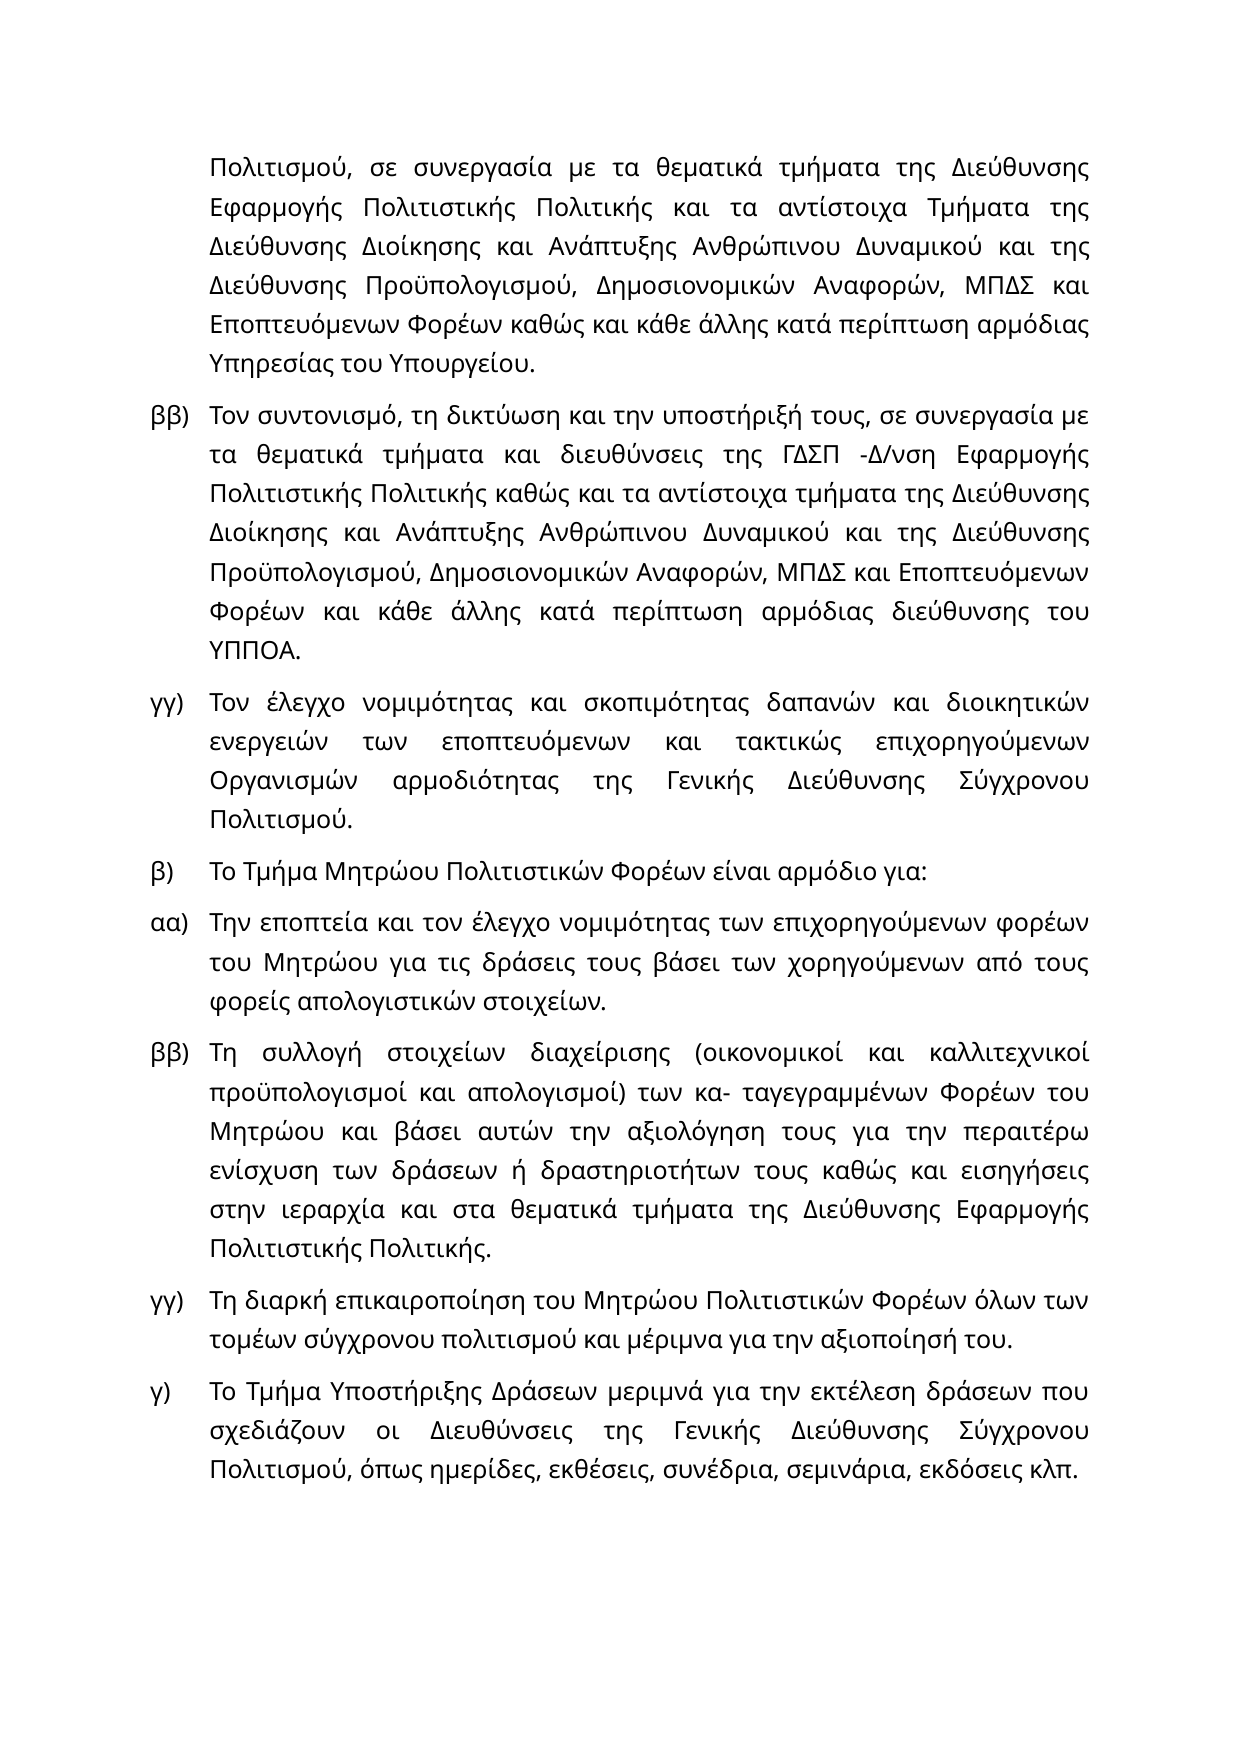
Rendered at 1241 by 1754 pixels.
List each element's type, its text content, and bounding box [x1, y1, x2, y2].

list ββ) Τον συντονισμό, τη δικτύωση και την υποστήριξή τους, σε συνεργασία με τα θεματικά τμήματα και διευθύνσεις της ΓΔΣΠ -Δ/νση Εφαρμογής Πολιτιστικής Πολιτικής καθώς και τα αντίστοιχα τμήματα της Διεύθυνσης Διοίκησης και Ανάπτυξης Ανθρώπινου Δυναμικού και της Διεύθυνσης Προϋπολογισμού, Δημοσιονομικών Αναφορών, ΜΠΔΣ και Εποπτευόμενων Φορέων και κάθε άλλης κατά περίπτωση αρμόδιας διεύθυνσης του ΥΠΠΟΑ. [150, 397, 1090, 667]
list γ) Το Τμήμα Υποστήριξης Δράσεων μεριμνά για την εκτέλεση δράσεων που σχεδιάζουν οι Διευθύνσεις της Γενικής Διεύθυνσης Σύγχρονου Πολιτισμού, όπως ημερίδες, εκθέσεις, συνέδρια, σεμινάρια, εκδόσεις κλπ. [150, 1373, 1090, 1486]
list γγ) Τον έλεγχο νομιμότητας και σκοπιμότητας δαπανών και διοικητικών ενεργειών των εποπτευόμενων και τακτικώς επιχορηγούμενων Οργανισμών αρμοδιότητας της Γενικής Διεύθυνσης Σύγχρονου Πολιτισμού. [150, 684, 1090, 836]
list Πολιτισμού, σε συνεργασία με τα θεματικά τμήματα της Διεύθυνσης Εφαρμογής Πολιτιστικής Πολιτικής και τα αντίστοιχα Τμήματα της Διεύθυνσης Διοίκησης και Ανάπτυξης Ανθρώπινου Δυναμικού και της Διεύθυνσης Προϋπολογισμού, Δημοσιονομικών Αναφορών, ΜΠΔΣ και Εποπτευόμενων Φορέων καθώς και κάθε άλλης κατά περίπτωση αρμόδιας Υπηρεσίας του Υπουργείου. [150, 150, 1090, 380]
list β) Το Τμήμα Μητρώου Πολιτιστικών Φορέων είναι αρμόδιο για: [150, 853, 1090, 887]
list αα) Την εποπτεία και τον έλεγχο νομιμότητας των επιχορηγούμενων φορέων του Μητρώου για τις δράσεις τους βάσει των χορηγούμενων από τους φορείς απολογιστικών στοιχείων. [150, 905, 1090, 1017]
list ββ) Τη συλλογή στοιχείων διαχείρισης (οικονομικοί και καλλιτεχνικοί προϋπολογισμοί και απολογισμοί) των κα- ταγεγραμμένων Φορέων του Μητρώου και βάσει αυτών την αξιολόγηση τους για την περαιτέρω ενίσχυση των δράσεων ή δραστηριοτήτων τους καθώς και εισηγήσεις στην ιεραρχία και στα θεματικά τμήματα της Διεύθυνσης Εφαρμογής Πολιτιστικής Πολιτικής. [150, 1035, 1090, 1265]
list γγ) Τη διαρκή επικαιροποίηση του Μητρώου Πολιτιστικών Φορέων όλων των τομέων σύγχρονου πολιτισμού και μέριμνα για την αξιοποίησή του. [150, 1282, 1090, 1356]
